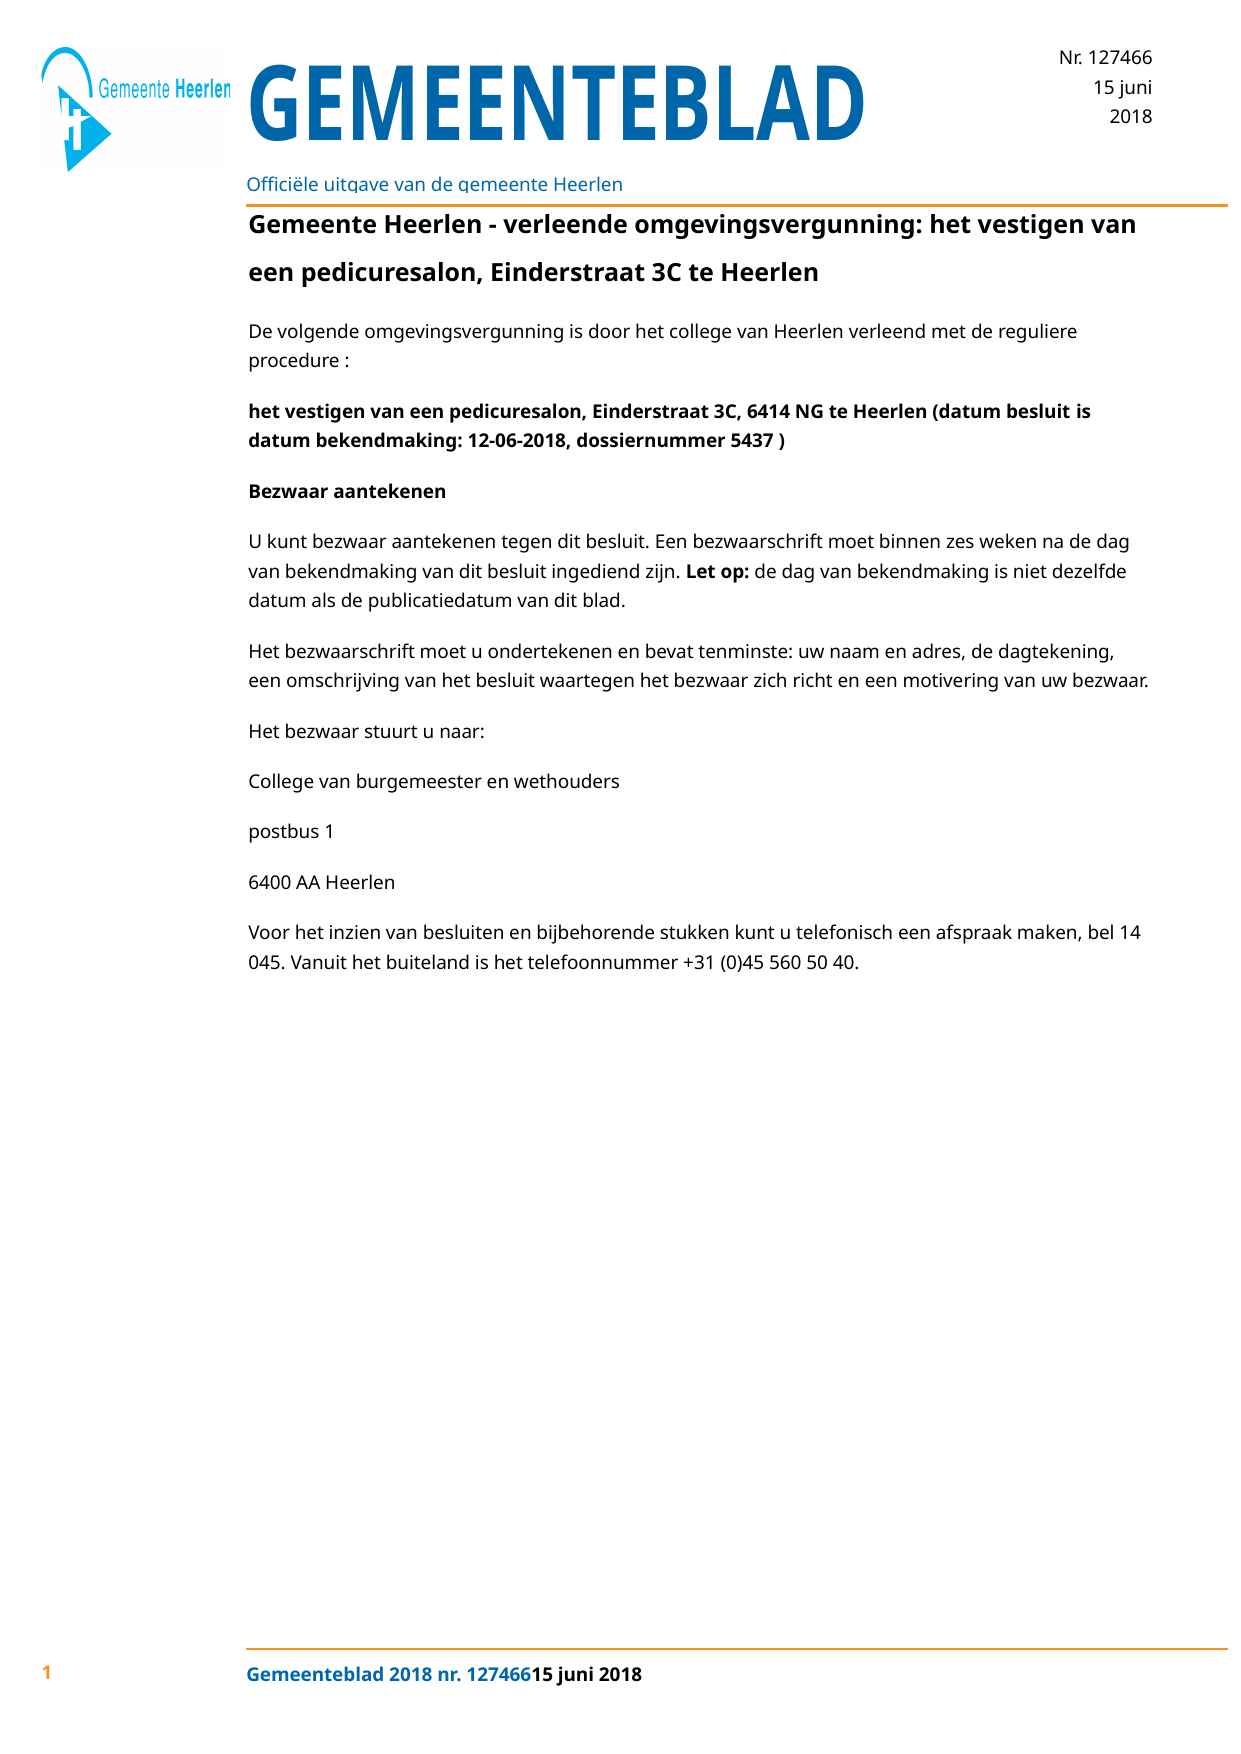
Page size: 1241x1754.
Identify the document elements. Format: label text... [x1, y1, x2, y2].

text Het bezwaar stuurt u naar: [248, 718, 1152, 744]
text postbus 1 [248, 819, 1152, 844]
text Voor het inzien van besluiten en bijbehorende stukken kunt u telefonisch een afspraak maken, bel 14 045. Vanuit het buiteland is het telefoonnummer +31 (0)45 560 50 40. [248, 919, 1152, 975]
text College van burgemeester en wethouders [248, 768, 1152, 794]
text U kunt bezwaar aantekenen tegen dit besluit. Een bezwaarschrift moet binnen zes weken na de dag van bekendmaking van dit besluit ingediend zijn. Let op: de dag van bekendmaking is niet dezelfde datum als de publicatiedatum van dit blad. [248, 528, 1152, 613]
text het vestigen van een pedicuresalon, Einderstraat 3C, 6414 NG te Heerlen (datum besluit is datum bekendmaking: 12-06-2018, dossiernummer 5437 ) [248, 398, 1152, 453]
text 6400 AA Heerlen [248, 869, 1152, 895]
text Het bezwaarschrift moet u ondertekenen en bevat tenminste: uw naam en adres, de dagtekening, een omschrijving van het besluit waartegen het bezwaar zich richt en een motivering van uw bezwaar. [248, 638, 1152, 693]
picture [41, 47, 231, 172]
picture [41, 47, 58, 70]
text Bezwaar aantekenen [248, 478, 1152, 504]
text Gemeente Heerlen - verleende omgevingsvergunning: het vestigen van een pedicuresalon, Einderstraat 3C te Heerlen [248, 207, 1152, 288]
text De volgende omgevingsvergunning is door het college van Heerlen verleend met de reguliere procedure : [248, 318, 1152, 373]
